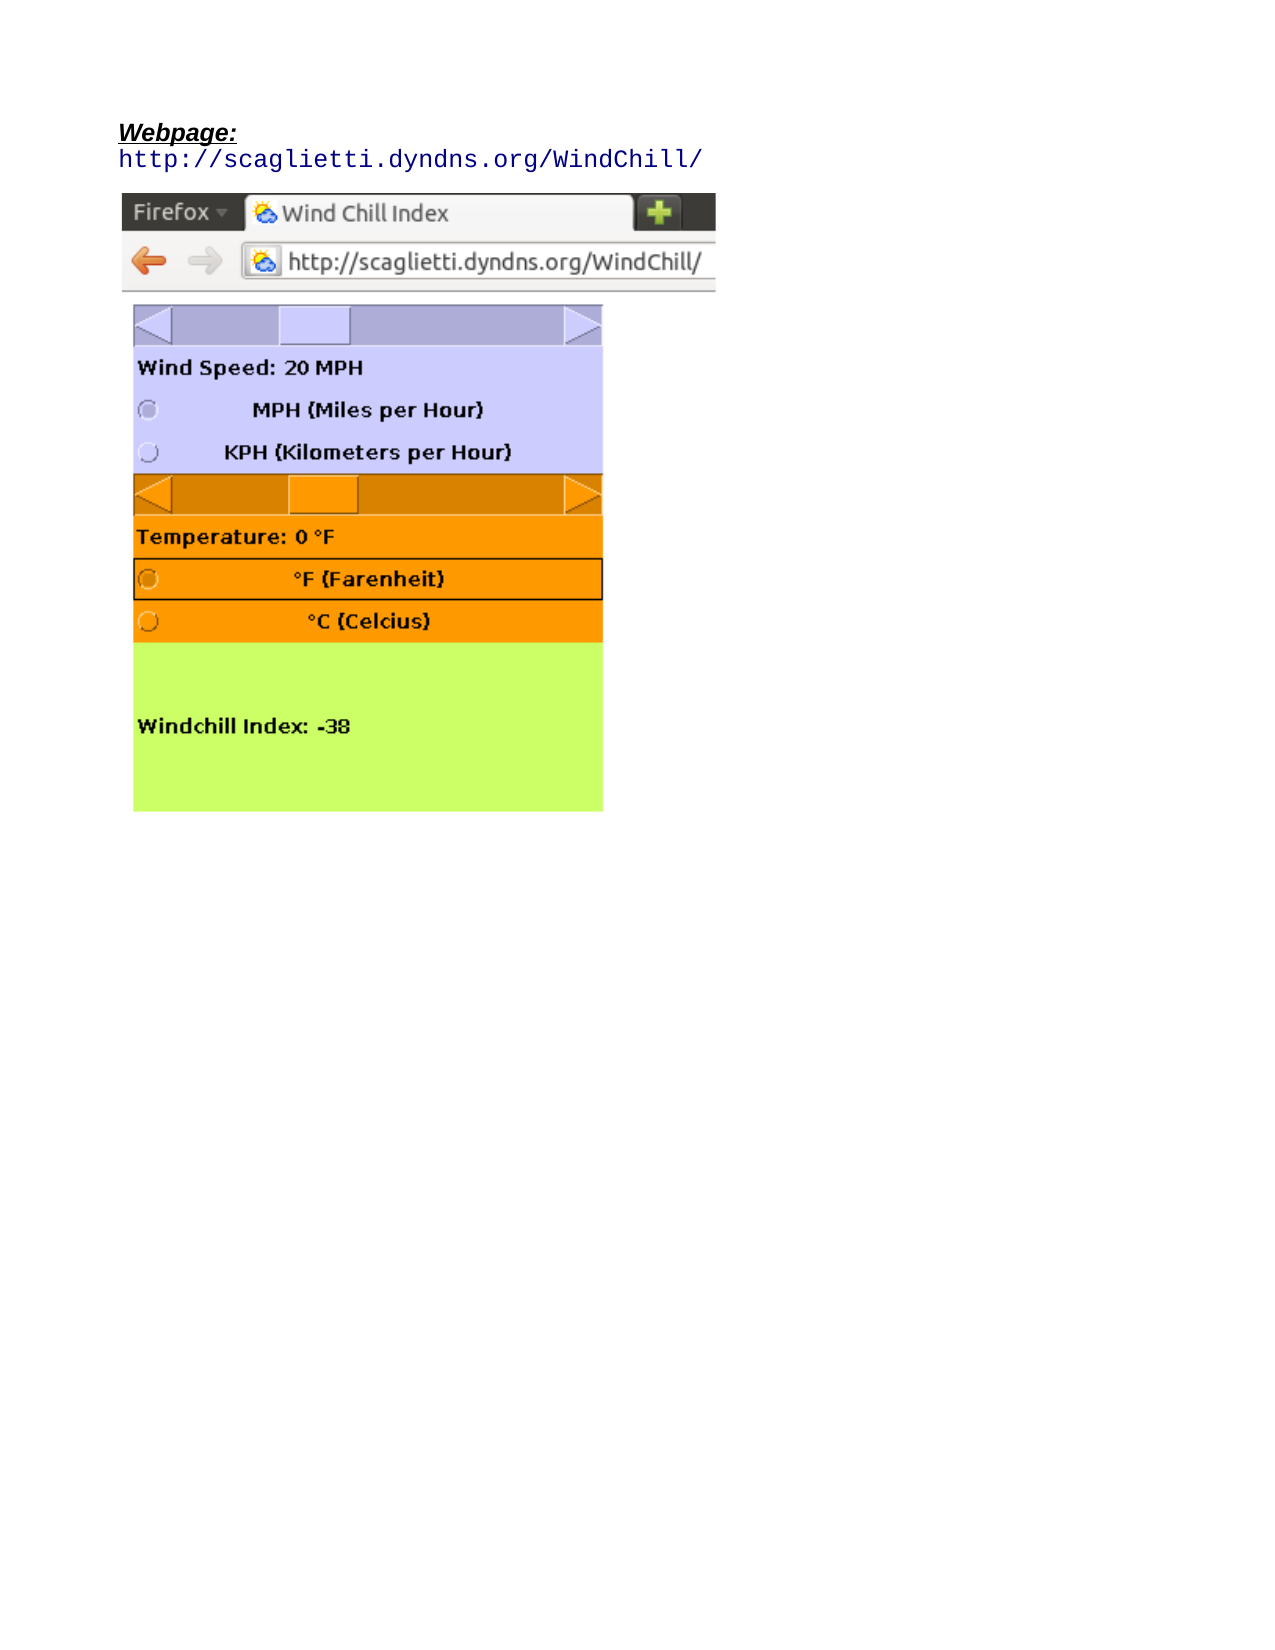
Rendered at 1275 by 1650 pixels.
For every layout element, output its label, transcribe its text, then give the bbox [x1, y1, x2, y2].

text Webpage: [118, 118, 1157, 147]
text http://scaglietti.dyndns.org/WindChill/ [118, 147, 1157, 175]
picture [121, 193, 716, 826]
